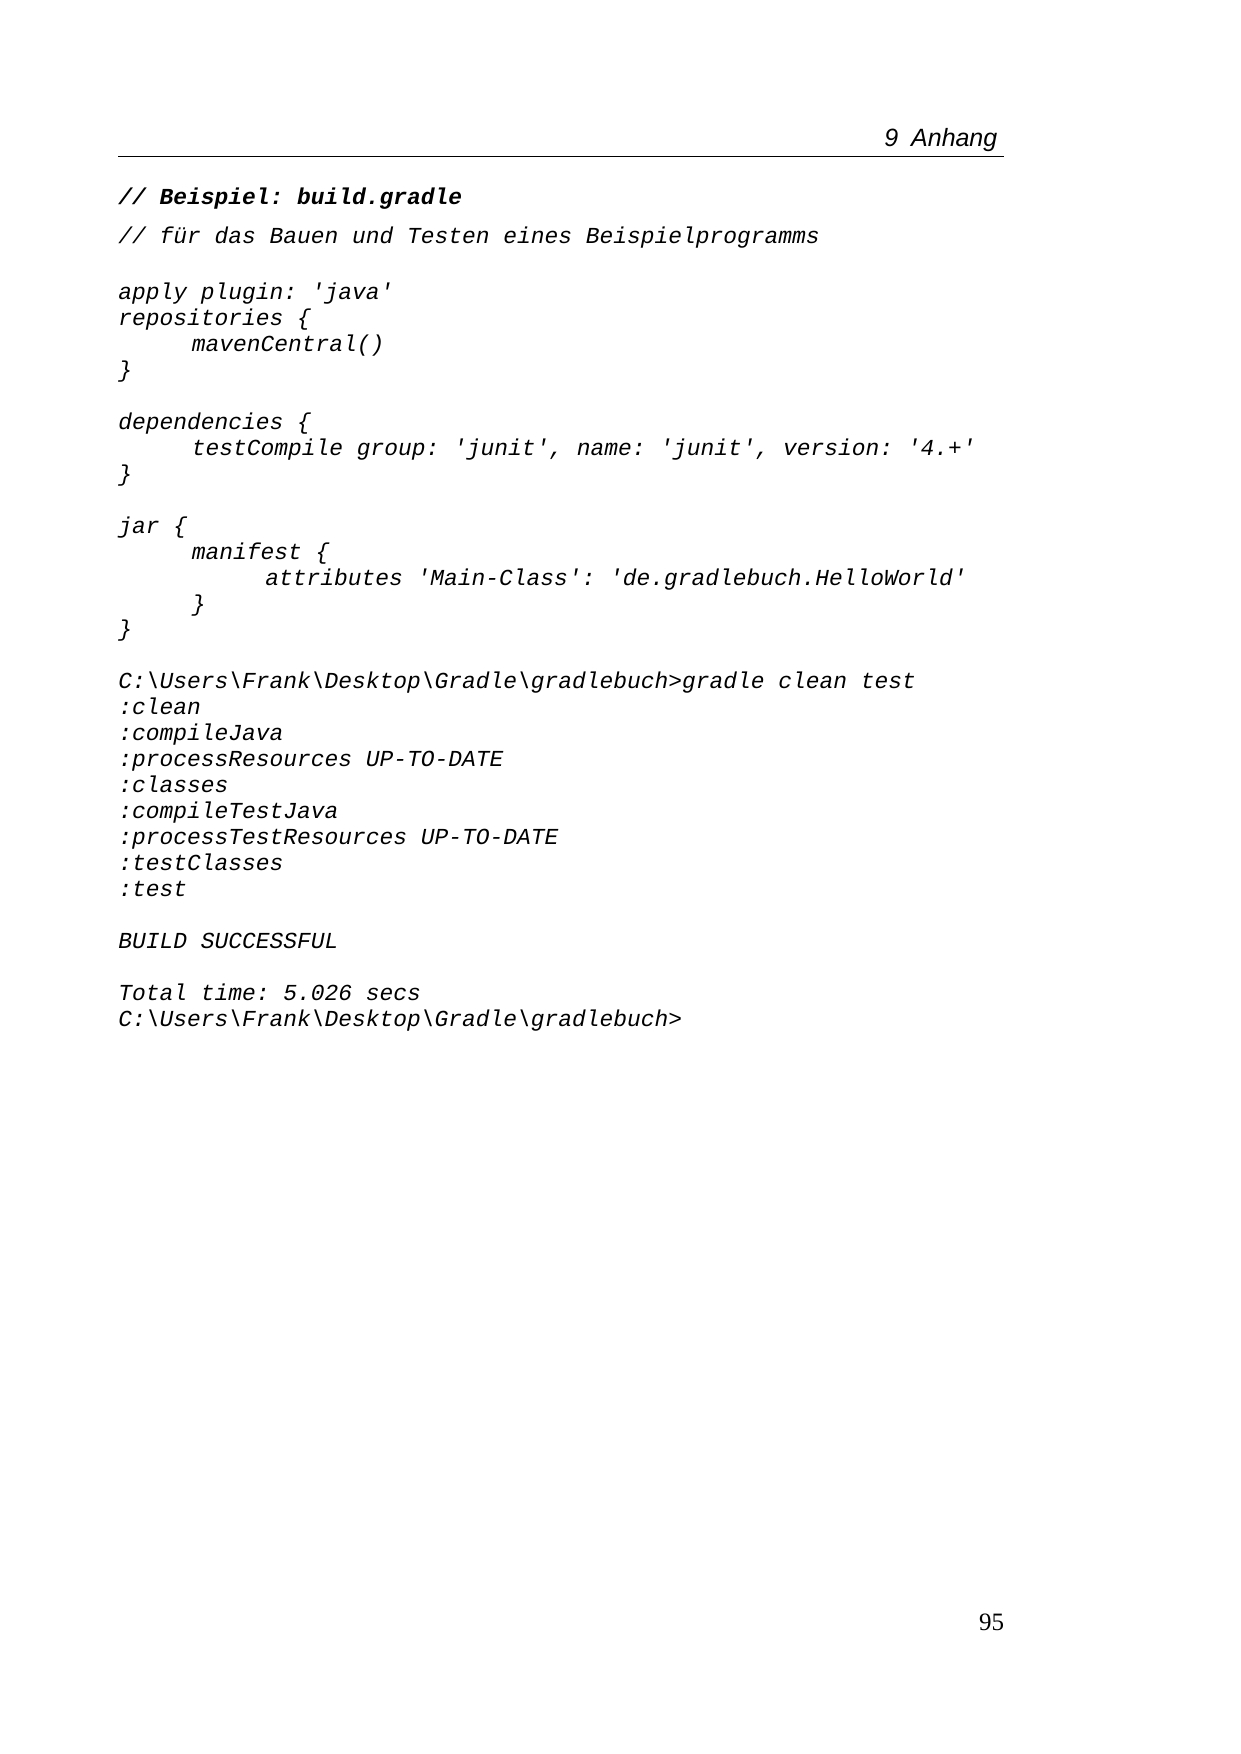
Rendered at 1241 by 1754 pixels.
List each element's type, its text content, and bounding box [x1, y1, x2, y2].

text } [118, 462, 1004, 488]
text :classes [118, 773, 1004, 799]
text :clean [118, 696, 1004, 722]
text C:\Users\Frank\Desktop\Gradle\gradlebuch>gradle clean test [118, 670, 1004, 696]
text jar { [118, 514, 1004, 540]
text :processTestResources UP-TO-DATE [118, 825, 1004, 851]
text mavenCentral() [118, 332, 1004, 358]
text :compileJava [118, 722, 1004, 747]
text testCompile group: 'junit', name: 'junit', version: '4.+' [118, 436, 1004, 462]
text attributes 'Main-Class': 'de.gradlebuch.HelloWorld' [118, 566, 1004, 592]
text } [118, 358, 1004, 384]
text :testClasses [118, 851, 1004, 877]
text Total time: 5.026 secs [118, 981, 1004, 1007]
text :test [118, 877, 1004, 903]
text BUILD SUCCESSFUL [118, 929, 1004, 955]
text dependencies { [118, 410, 1004, 436]
text C:\Users\Frank\Desktop\Gradle\gradlebuch> [118, 1007, 1004, 1033]
text manifest { [118, 540, 1004, 566]
text // Beispiel: build.gradle // für das Bauen und Testen eines Beispielprogramms [118, 185, 1004, 250]
text } [118, 618, 1004, 644]
text apply plugin: 'java' [118, 281, 1004, 307]
text :processResources UP-TO-DATE [118, 747, 1004, 773]
text :compileTestJava [118, 799, 1004, 825]
text } [118, 592, 1004, 618]
text repositories { [118, 307, 1004, 332]
